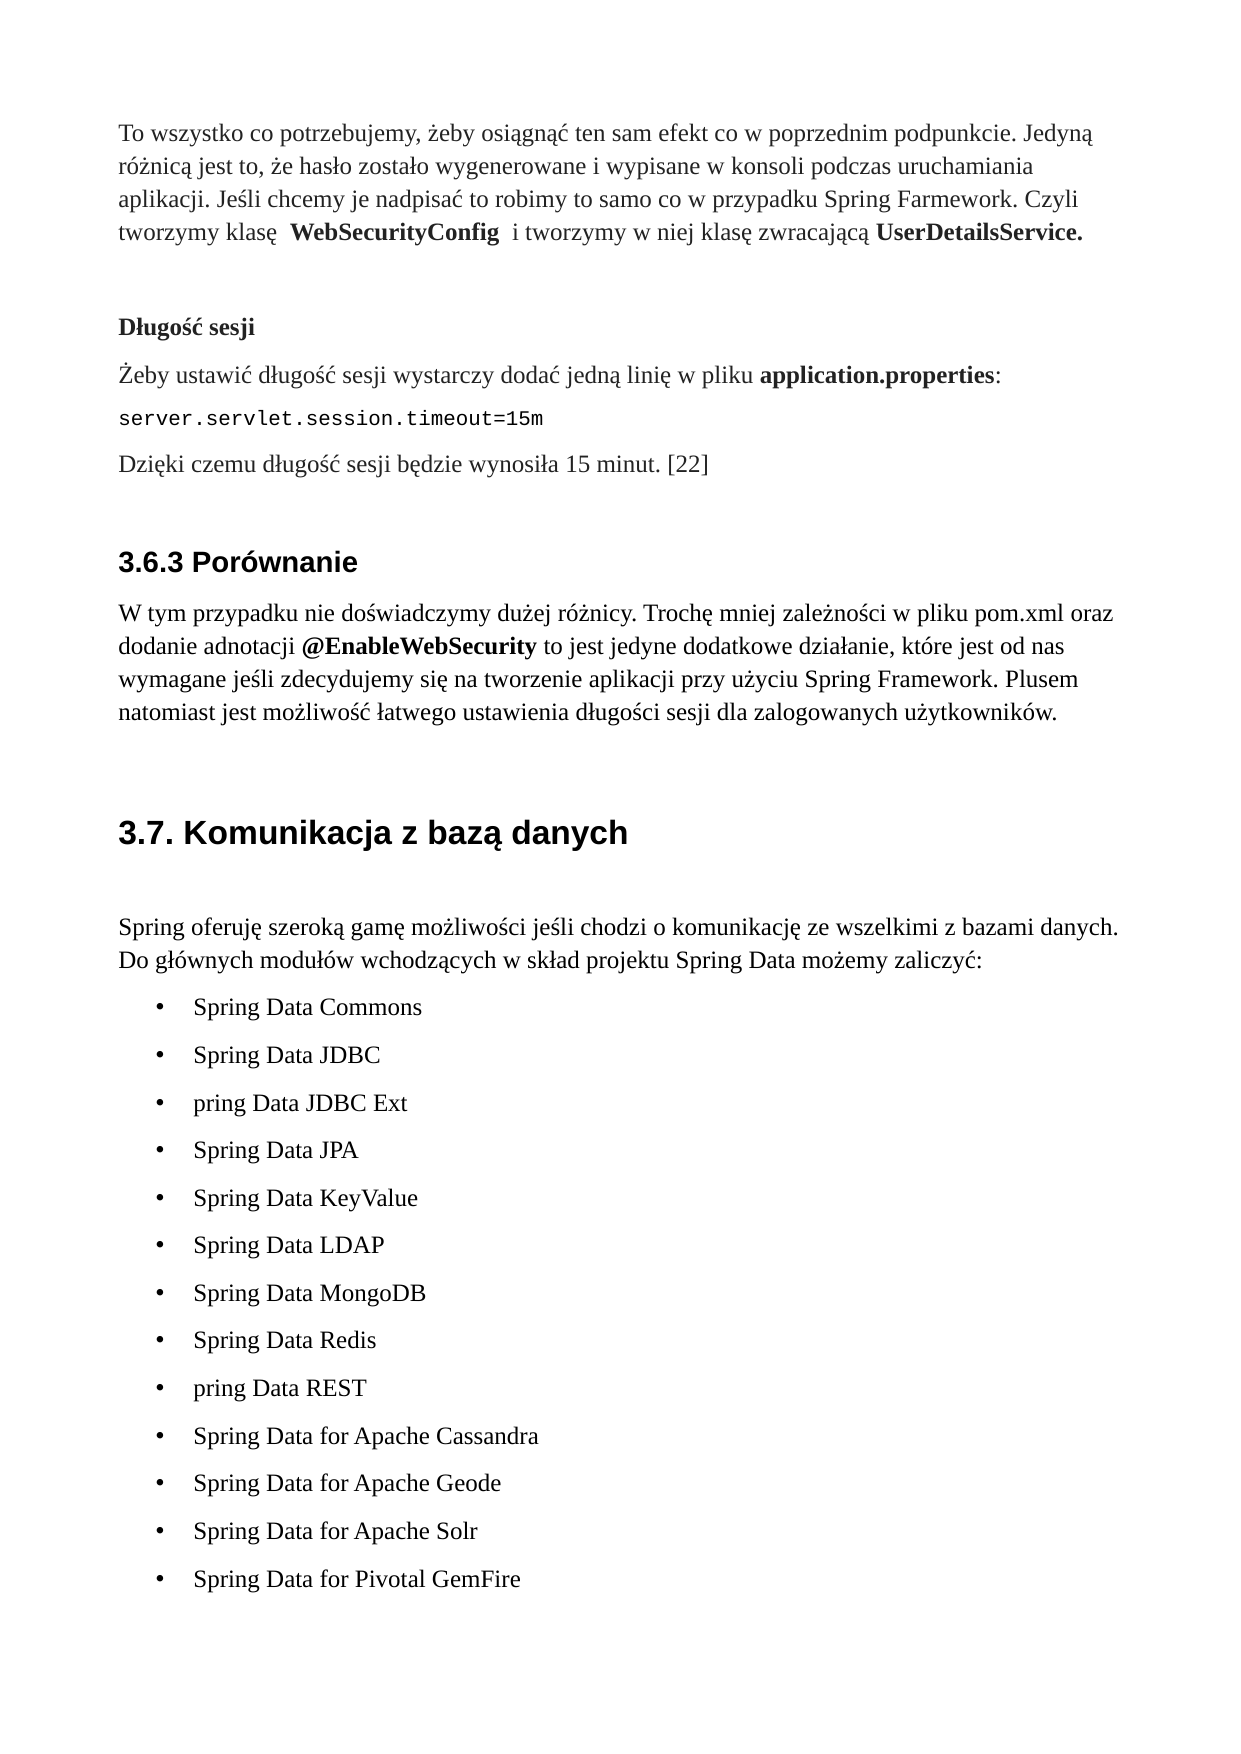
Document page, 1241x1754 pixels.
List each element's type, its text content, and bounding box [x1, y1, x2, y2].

list Spring Data for Apache Solr [156, 1516, 1122, 1545]
subtitle 3.7. Komunikacja z bazą danych [118, 813, 1122, 852]
list Spring Data for Pivotal GemFire [156, 1564, 1122, 1592]
text 3.6.3 Porównanie [118, 544, 1122, 578]
list pring Data JDBC Ext [156, 1088, 1122, 1116]
text Dzięki czemu długość sesji będzie wynosiła 15 minut. [22] [118, 449, 1122, 478]
list Spring Data JDBC [156, 1040, 1122, 1069]
text Żeby ustawić długość sesji wystarczy dodać jedną linię w pliku application.properties: [118, 360, 1122, 389]
list Spring Data for Apache Cassandra [156, 1421, 1122, 1449]
list Spring Data LDAP [156, 1230, 1122, 1259]
list Spring Data for Apache Geode [156, 1468, 1122, 1497]
text Długość sesji [118, 312, 1122, 341]
list Spring Data KeyValue [156, 1183, 1122, 1212]
list Spring Data Redis [156, 1326, 1122, 1354]
list Spring Data Commons [156, 992, 1122, 1021]
text Spring oferuję szeroką gamę możliwości jeśli chodzi o komunikację ze wszelkimi z bazami danych. Do głównych modułów wchodzących w skład projektu Spring Data możemy zaliczyć: [118, 912, 1122, 973]
text W tym przypadku nie doświadczymy dużej różnicy. Trochę mniej zależności w pliku pom.xml oraz dodanie adnotacji @EnableWebSecurity to jest jedyne dodatkowe działanie, które jest od nas wymagane jeśli zdecydujemy się na tworzenie aplikacji przy użyciu Spring Framework. Plusem natomiast jest możliwość łatwego ustawienia długości sesji dla zalogowanych użytkowników. [118, 598, 1122, 726]
list pring Data REST [156, 1373, 1122, 1402]
text server.servlet.session.timeout=15m [118, 408, 1122, 431]
text To wszystko co potrzebujemy, żeby osiągnąć ten sam efekt co w poprzednim podpunkcie. Jedyną różnicą jest to, że hasło zostało wygenerowane i wypisane w konsoli podczas uruchamiania aplikacji. Jeśli chcemy je nadpisać to robimy to samo co w przypadku Spring Farmework. Czyli tworzymy klasę WebSecurityConfig i tworzymy w niej klasę zwracającą UserDetailsService. [118, 118, 1122, 246]
list Spring Data JPA [156, 1135, 1122, 1164]
list Spring Data MongoDB [156, 1278, 1122, 1307]
